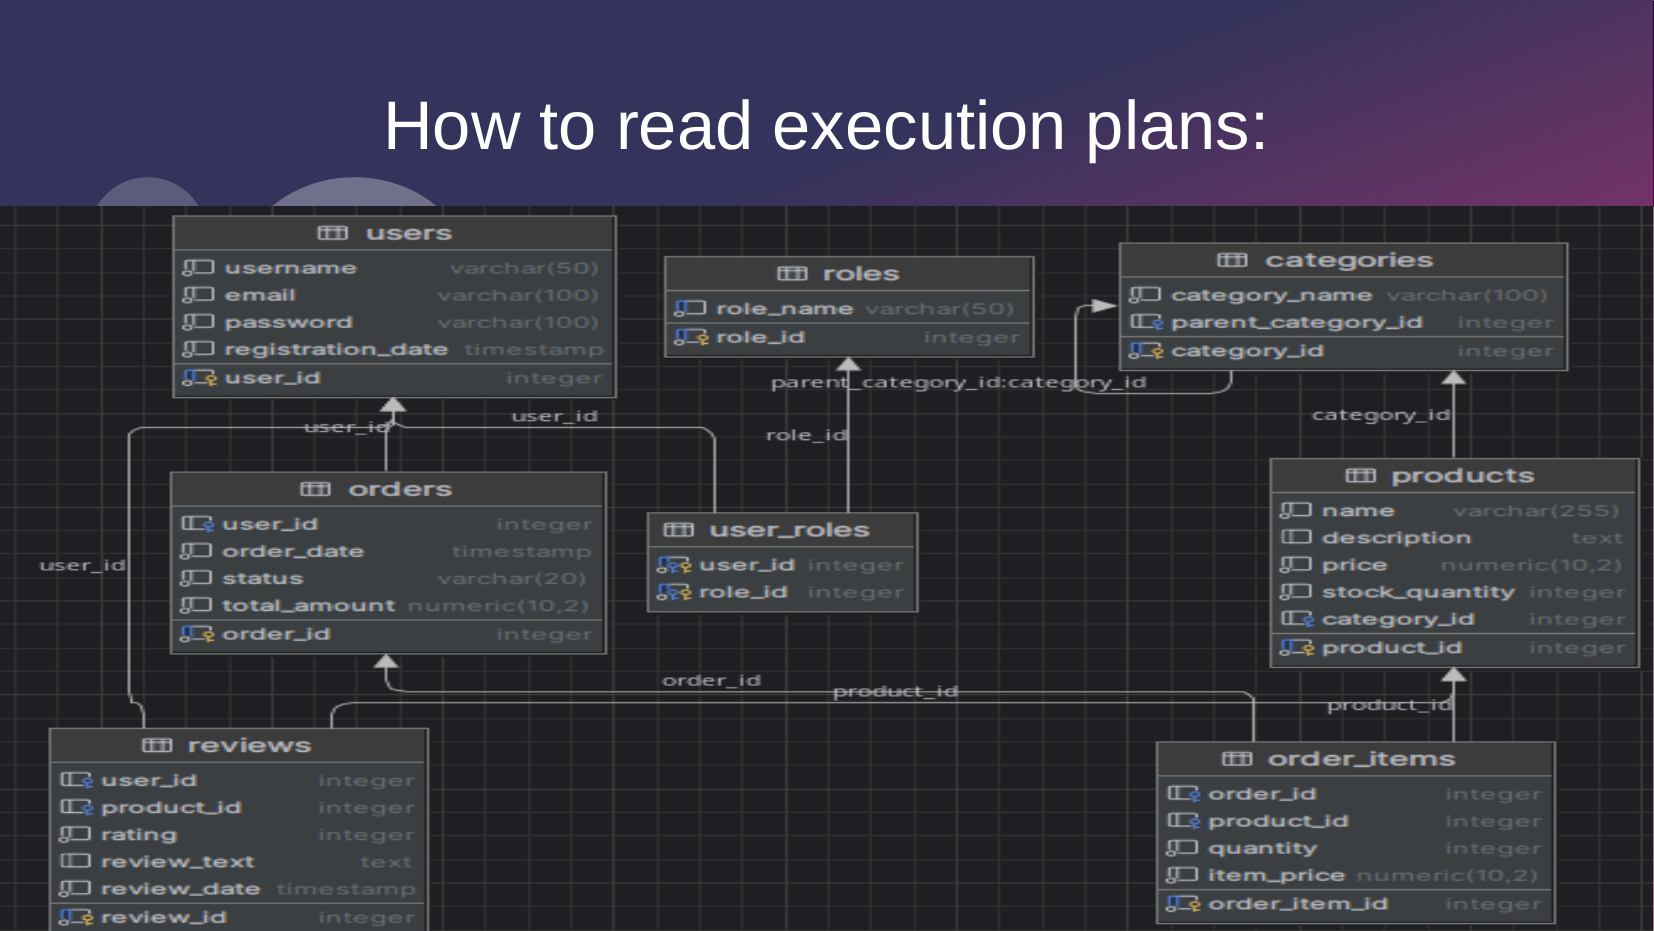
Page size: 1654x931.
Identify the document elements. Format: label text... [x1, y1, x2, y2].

title How to read execution plans: [88, 44, 1565, 206]
picture [0, 206, 1654, 931]
